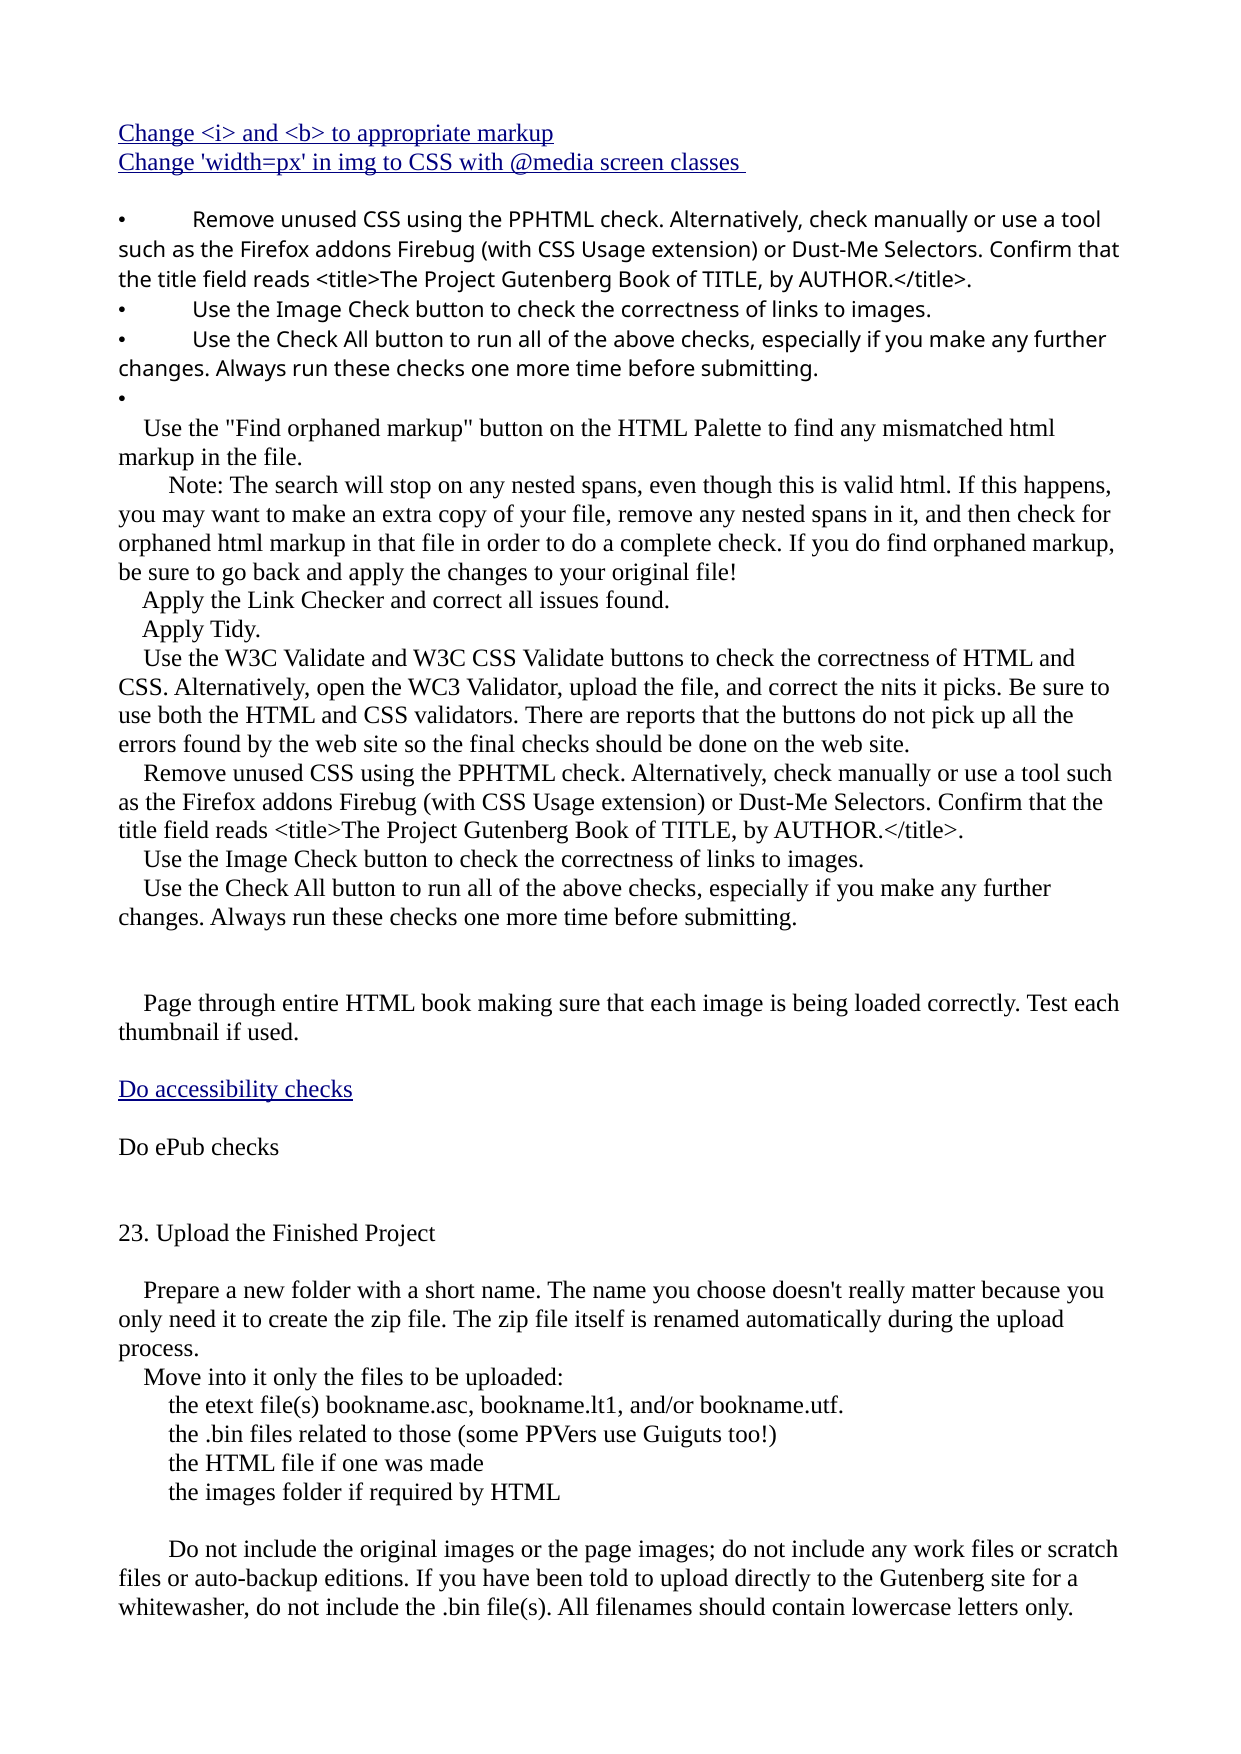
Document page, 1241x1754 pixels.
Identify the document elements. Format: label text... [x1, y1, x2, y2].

text the HTML file if one was made [118, 1448, 1122, 1477]
text Change 'width=px' in img to CSS with @media screen classes [118, 147, 1122, 176]
text Use the W3C Validate and W3C CSS Validate buttons to check the correctness of HTML and CSS. Alternatively, open the WC3 Validator, upload the file, and correct the nits it picks. Be sure to use both the HTML and CSS validators. There are reports that the buttons do not pick up all the errors found by the web site so the final checks should be done on the web site. [118, 643, 1122, 758]
text Page through entire HTML book making sure that each image is being loaded correctly. Test each thumbnail if used. [118, 988, 1122, 1045]
text 23. Upload the Finished Project [118, 1218, 1122, 1247]
text the images folder if required by HTML [118, 1477, 1122, 1505]
list Use the Image Check button to check the correctness of links to images. [118, 294, 1122, 323]
text Move into it only the files to be uploaded: [118, 1362, 1122, 1390]
text Do ePub checks [118, 1132, 1122, 1160]
text Apply the Link Checker and correct all issues found. [118, 585, 1122, 614]
text Use the "Find orphaned markup" button on the HTML Palette to find any mismatched html markup in the file. [118, 413, 1122, 470]
list Remove unused CSS using the PPHTML check. Alternatively, check manually or use a tool such as the Firefox addons Firebug (with CSS Usage extension) or Dust-Me Selectors. Confirm that the title field reads <title>The Project Gutenberg Book of TITLE, by AUTHOR.</title>. [118, 204, 1122, 294]
text Change <i> and <b> to appropriate markup [118, 118, 1122, 147]
text Do accessibility checks [118, 1074, 1122, 1103]
text Do not include the original images or the page images; do not include any work files or scratch files or auto-backup editions. If you have been told to upload directly to the Gutenberg site for a whitewasher, do not include the .bin file(s). All filenames should contain lowercase letters only. [118, 1534, 1122, 1620]
text Use the Check All button to run all of the above checks, especially if you make any further changes. Always run these checks one more time before submitting. [118, 873, 1122, 930]
text Remove unused CSS using the PPHTML check. Alternatively, check manually or use a tool such as the Firefox addons Firebug (with CSS Usage extension) or Dust-Me Selectors. Confirm that the title field reads <title>The Project Gutenberg Book of TITLE, by AUTHOR.</title>. [118, 758, 1122, 844]
text Apply Tidy. [118, 614, 1122, 643]
text Note: The search will stop on any nested spans, even though this is valid html. If this happens, you may want to make an extra copy of your file, remove any nested spans in it, and then check for orphaned html markup in that file in order to do a complete check. If you do find orphaned markup, be sure to go back and apply the changes to your original file! [118, 470, 1122, 585]
text Use the Image Check button to check the correctness of links to images. [118, 844, 1122, 873]
text the .bin files related to those (some PPVers use Guiguts too!) [118, 1419, 1122, 1448]
text Prepare a new folder with a short name. The name you choose doesn't really matter because you only need it to create the zip file. The zip file itself is renamed automatically during the upload process. [118, 1275, 1122, 1362]
text the etext file(s) bookname.asc, bookname.lt1, and/or bookname.utf. [118, 1390, 1122, 1419]
list Use the Check All button to run all of the above checks, especially if you make any further changes. Always run these checks one more time before submitting. [118, 323, 1122, 383]
